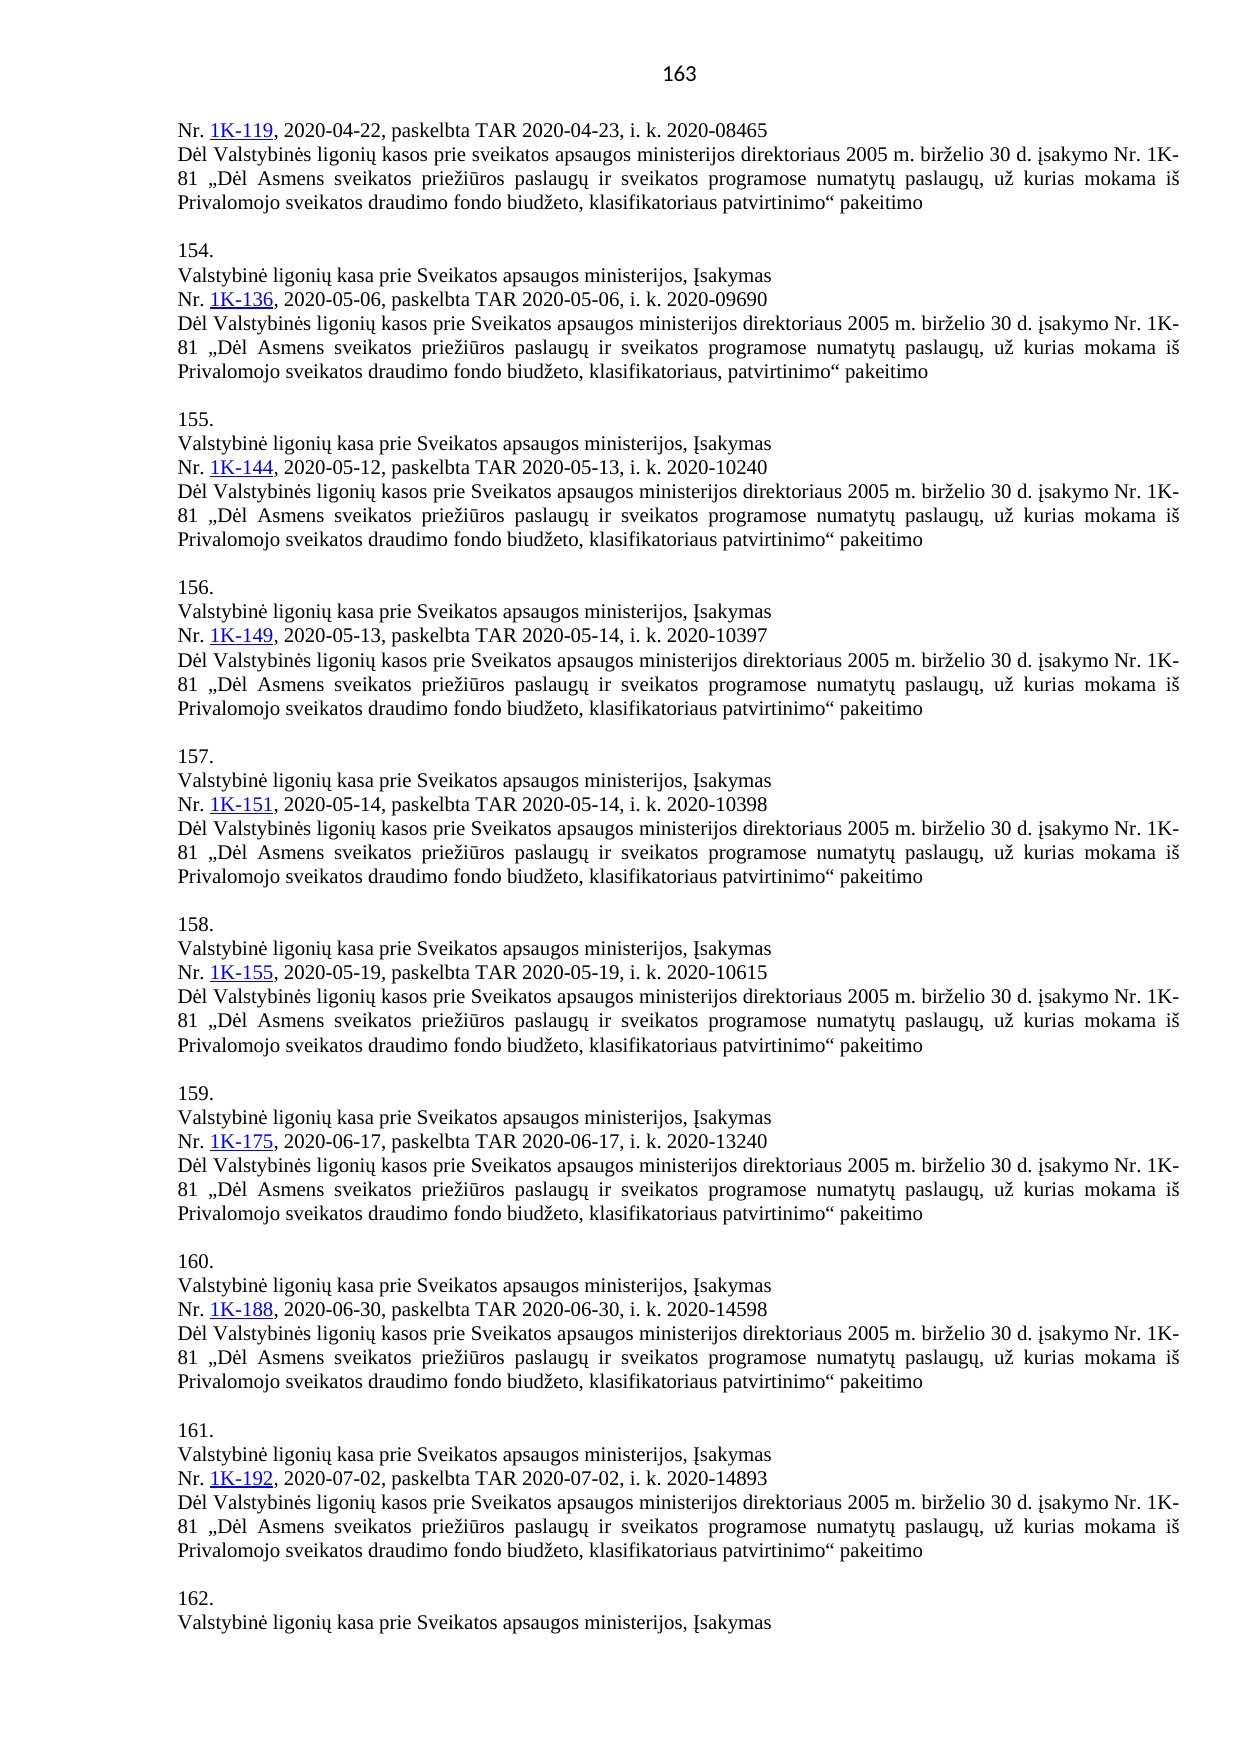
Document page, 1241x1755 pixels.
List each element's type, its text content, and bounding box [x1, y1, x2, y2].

text Nr. 1K-192, 2020-07-02, paskelbta TAR 2020-07-02, i. k. 2020-14893 [177, 1466, 1181, 1490]
text Dėl Valstybinės ligonių kasos prie Sveikatos apsaugos ministerijos direktoriaus 2005 m. birželio 30 d. įsakymo Nr. 1K-81 „Dėl Asmens sveikatos priežiūros paslaugų ir sveikatos programose numatytų paslaugų, už kurias mokama iš Privalomojo sveikatos draudimo fondo biudžeto, klasifikatoriaus patvirtinimo“ pakeitimo [177, 1490, 1181, 1562]
text Dėl Valstybinės ligonių kasos prie Sveikatos apsaugos ministerijos direktoriaus 2005 m. birželio 30 d. įsakymo Nr. 1K-81 „Dėl Asmens sveikatos priežiūros paslaugų ir sveikatos programose numatytų paslaugų, už kurias mokama iš Privalomojo sveikatos draudimo fondo biudžeto, klasifikatoriaus patvirtinimo“ pakeitimo [177, 647, 1181, 720]
text Valstybinė ligonių kasa prie Sveikatos apsaugos ministerijos, Įsakymas [177, 1105, 1181, 1129]
text Valstybinė ligonių kasa prie Sveikatos apsaugos ministerijos, Įsakymas [177, 936, 1181, 960]
text Valstybinė ligonių kasa prie Sveikatos apsaugos ministerijos, Įsakymas [177, 1610, 1181, 1634]
text Dėl Valstybinės ligonių kasos prie sveikatos apsaugos ministerijos direktoriaus 2005 m. birželio 30 d. įsakymo Nr. 1K-81 „Dėl Asmens sveikatos priežiūros paslaugų ir sveikatos programose numatytų paslaugų, už kurias mokama iš Privalomojo sveikatos draudimo fondo biudžeto, klasifikatoriaus patvirtinimo“ pakeitimo [177, 142, 1181, 214]
text Nr. 1K-151, 2020-05-14, paskelbta TAR 2020-05-14, i. k. 2020-10398 [177, 792, 1181, 816]
text Valstybinė ligonių kasa prie Sveikatos apsaugos ministerijos, Įsakymas [177, 431, 1181, 455]
text Valstybinė ligonių kasa prie Sveikatos apsaugos ministerijos, Įsakymas [177, 1273, 1181, 1297]
text Dėl Valstybinės ligonių kasos prie Sveikatos apsaugos ministerijos direktoriaus 2005 m. birželio 30 d. įsakymo Nr. 1K-81 „Dėl Asmens sveikatos priežiūros paslaugų ir sveikatos programose numatytų paslaugų, už kurias mokama iš Privalomojo sveikatos draudimo fondo biudžeto, klasifikatoriaus patvirtinimo“ pakeitimo [177, 1153, 1181, 1225]
text Valstybinė ligonių kasa prie Sveikatos apsaugos ministerijos, Įsakymas [177, 1442, 1181, 1466]
text Dėl Valstybinės ligonių kasos prie Sveikatos apsaugos ministerijos direktoriaus 2005 m. birželio 30 d. įsakymo Nr. 1K-81 „Dėl Asmens sveikatos priežiūros paslaugų ir sveikatos programose numatytų paslaugų, už kurias mokama iš Privalomojo sveikatos draudimo fondo biudžeto, klasifikatoriaus patvirtinimo“ pakeitimo [177, 479, 1181, 551]
text Nr. 1K-144, 2020-05-12, paskelbta TAR 2020-05-13, i. k. 2020-10240 [177, 455, 1181, 479]
text 156. [177, 575, 1181, 599]
text Nr. 1K-119, 2020-04-22, paskelbta TAR 2020-04-23, i. k. 2020-08465 [177, 118, 1181, 142]
text Dėl Valstybinės ligonių kasos prie Sveikatos apsaugos ministerijos direktoriaus 2005 m. birželio 30 d. įsakymo Nr. 1K-81 „Dėl Asmens sveikatos priežiūros paslaugų ir sveikatos programose numatytų paslaugų, už kurias mokama iš Privalomojo sveikatos draudimo fondo biudžeto, klasifikatoriaus patvirtinimo“ pakeitimo [177, 1321, 1181, 1393]
text 154. [177, 238, 1181, 262]
text Nr. 1K-149, 2020-05-13, paskelbta TAR 2020-05-14, i. k. 2020-10397 [177, 623, 1181, 647]
text 157. [177, 744, 1181, 768]
text 158. [177, 912, 1181, 936]
text 162. [177, 1586, 1181, 1610]
text 161. [177, 1417, 1181, 1442]
text Valstybinė ligonių kasa prie Sveikatos apsaugos ministerijos, Įsakymas [177, 768, 1181, 792]
text Nr. 1K-155, 2020-05-19, paskelbta TAR 2020-05-19, i. k. 2020-10615 [177, 960, 1181, 984]
text Nr. 1K-175, 2020-06-17, paskelbta TAR 2020-06-17, i. k. 2020-13240 [177, 1129, 1181, 1153]
text Dėl Valstybinės ligonių kasos prie Sveikatos apsaugos ministerijos direktoriaus 2005 m. birželio 30 d. įsakymo Nr. 1K-81 „Dėl Asmens sveikatos priežiūros paslaugų ir sveikatos programose numatytų paslaugų, už kurias mokama iš Privalomojo sveikatos draudimo fondo biudžeto, klasifikatoriaus patvirtinimo“ pakeitimo [177, 816, 1181, 888]
text Nr. 1K-188, 2020-06-30, paskelbta TAR 2020-06-30, i. k. 2020-14598 [177, 1297, 1181, 1321]
text Valstybinė ligonių kasa prie Sveikatos apsaugos ministerijos, Įsakymas [177, 599, 1181, 623]
text 155. [177, 407, 1181, 431]
text 160. [177, 1249, 1181, 1273]
text Dėl Valstybinės ligonių kasos prie Sveikatos apsaugos ministerijos direktoriaus 2005 m. birželio 30 d. įsakymo Nr. 1K-81 „Dėl Asmens sveikatos priežiūros paslaugų ir sveikatos programose numatytų paslaugų, už kurias mokama iš Privalomojo sveikatos draudimo fondo biudžeto, klasifikatoriaus patvirtinimo“ pakeitimo [177, 984, 1181, 1057]
text Valstybinė ligonių kasa prie Sveikatos apsaugos ministerijos, Įsakymas [177, 262, 1181, 287]
text 159. [177, 1081, 1181, 1105]
text Nr. 1K-136, 2020-05-06, paskelbta TAR 2020-05-06, i. k. 2020-09690 [177, 287, 1181, 311]
text Dėl Valstybinės ligonių kasos prie Sveikatos apsaugos ministerijos direktoriaus 2005 m. birželio 30 d. įsakymo Nr. 1K-81 „Dėl Asmens sveikatos priežiūros paslaugų ir sveikatos programose numatytų paslaugų, už kurias mokama iš Privalomojo sveikatos draudimo fondo biudžeto, klasifikatoriaus, patvirtinimo“ pakeitimo [177, 311, 1181, 383]
